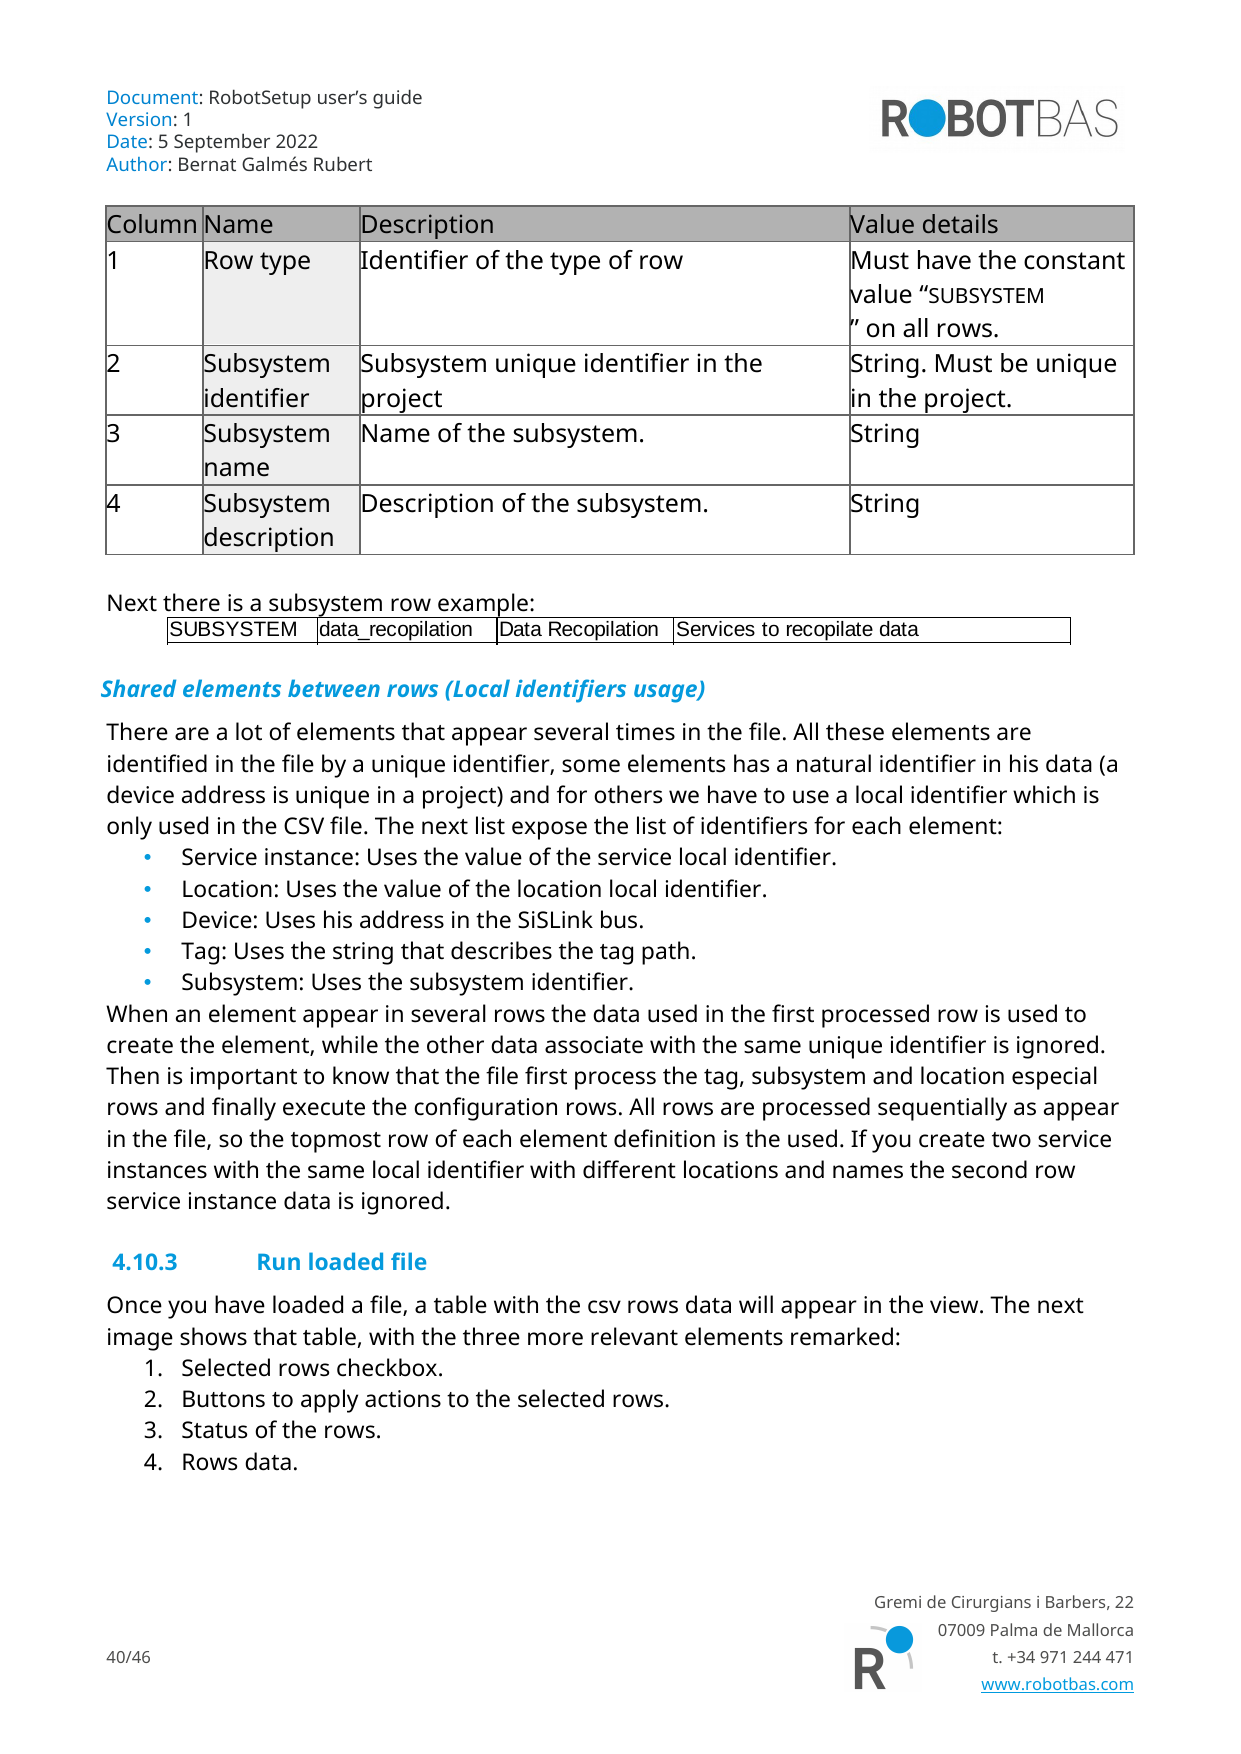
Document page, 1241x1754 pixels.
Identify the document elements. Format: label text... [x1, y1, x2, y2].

table_cell String [851, 416, 1133, 484]
table_header Value details [851, 207, 1133, 241]
table_cell 1 [107, 242, 202, 344]
table_cell 4 [107, 486, 202, 554]
table_cell 2 [107, 346, 202, 414]
picture [869, 86, 1125, 153]
list Device: Uses his address in the SiSLink bus. [144, 904, 1134, 935]
table_cell Identifier of the type of row [361, 242, 849, 344]
text When an element appear in several rows the data used in the first processed row is used to create the element, while the other data associate with the same unique identifier is ignored. [106, 997, 1134, 1060]
table_header Description [361, 207, 849, 241]
table_cell String [851, 486, 1133, 554]
list Subsystem: Uses the subsystem identifier. [144, 966, 1134, 997]
table_cell Subsystem name [204, 416, 359, 484]
text Next there is a subsystem row example: [106, 586, 1134, 618]
subtitle Shared elements between rows (Local identifiers usage) [100, 673, 1134, 704]
list Selected rows checkbox. [144, 1352, 1134, 1383]
table_header Column [107, 207, 202, 241]
table_cell Description of the subsystem. [361, 486, 849, 554]
table_cell Row type [204, 242, 359, 344]
table_cell Name of the subsystem. [361, 416, 849, 484]
table_cell Subsystem identifier [204, 346, 359, 414]
subtitle Run loaded file [106, 1246, 1134, 1277]
list Location: Uses the value of the location local identifier. [144, 872, 1134, 904]
table_cell Subsystem unique identifier in the project [361, 346, 849, 414]
table_cell Must have the constant value “SUBSYSTEM ” on all rows. [851, 242, 1133, 344]
list Buttons to apply actions to the selected rows. [144, 1383, 1134, 1414]
list Tag: Uses the string that describes the tag path. [144, 935, 1134, 966]
table_cell String. Must be unique in the project. [851, 346, 1133, 414]
text Then is important to know that the file first process the tag, subsystem and location especial rows and finally execute the configuration rows. All rows are processed sequentially as appear in the file, so the topmost row of each element definition is the used. If you create two service instances with the same local identifier with different locations and names the second row service instance data is ignored. [106, 1060, 1134, 1216]
text Once you have loaded a file, a table with the csv rows data will appear in the view. The next image shows that table, with the three more relevant elements remarked: [106, 1289, 1134, 1352]
picture [844, 1623, 923, 1692]
list Rows data. [144, 1446, 1134, 1477]
table_header Name [204, 207, 359, 241]
list Service instance: Uses the value of the service local identifier. [144, 841, 1134, 872]
table_cell 3 [107, 416, 202, 484]
table_cell Subsystem description [204, 486, 359, 554]
list Status of the rows. [144, 1414, 1134, 1446]
text There are a lot of elements that appear several times in the file. All these elements are identified in the file by a unique identifier, some elements has a natural identifier in his data (a device address is unique in a project) and for others we have to use a local identifier which is only used in the CSV file. The next list expose the list of identifiers for each element: [106, 716, 1134, 841]
